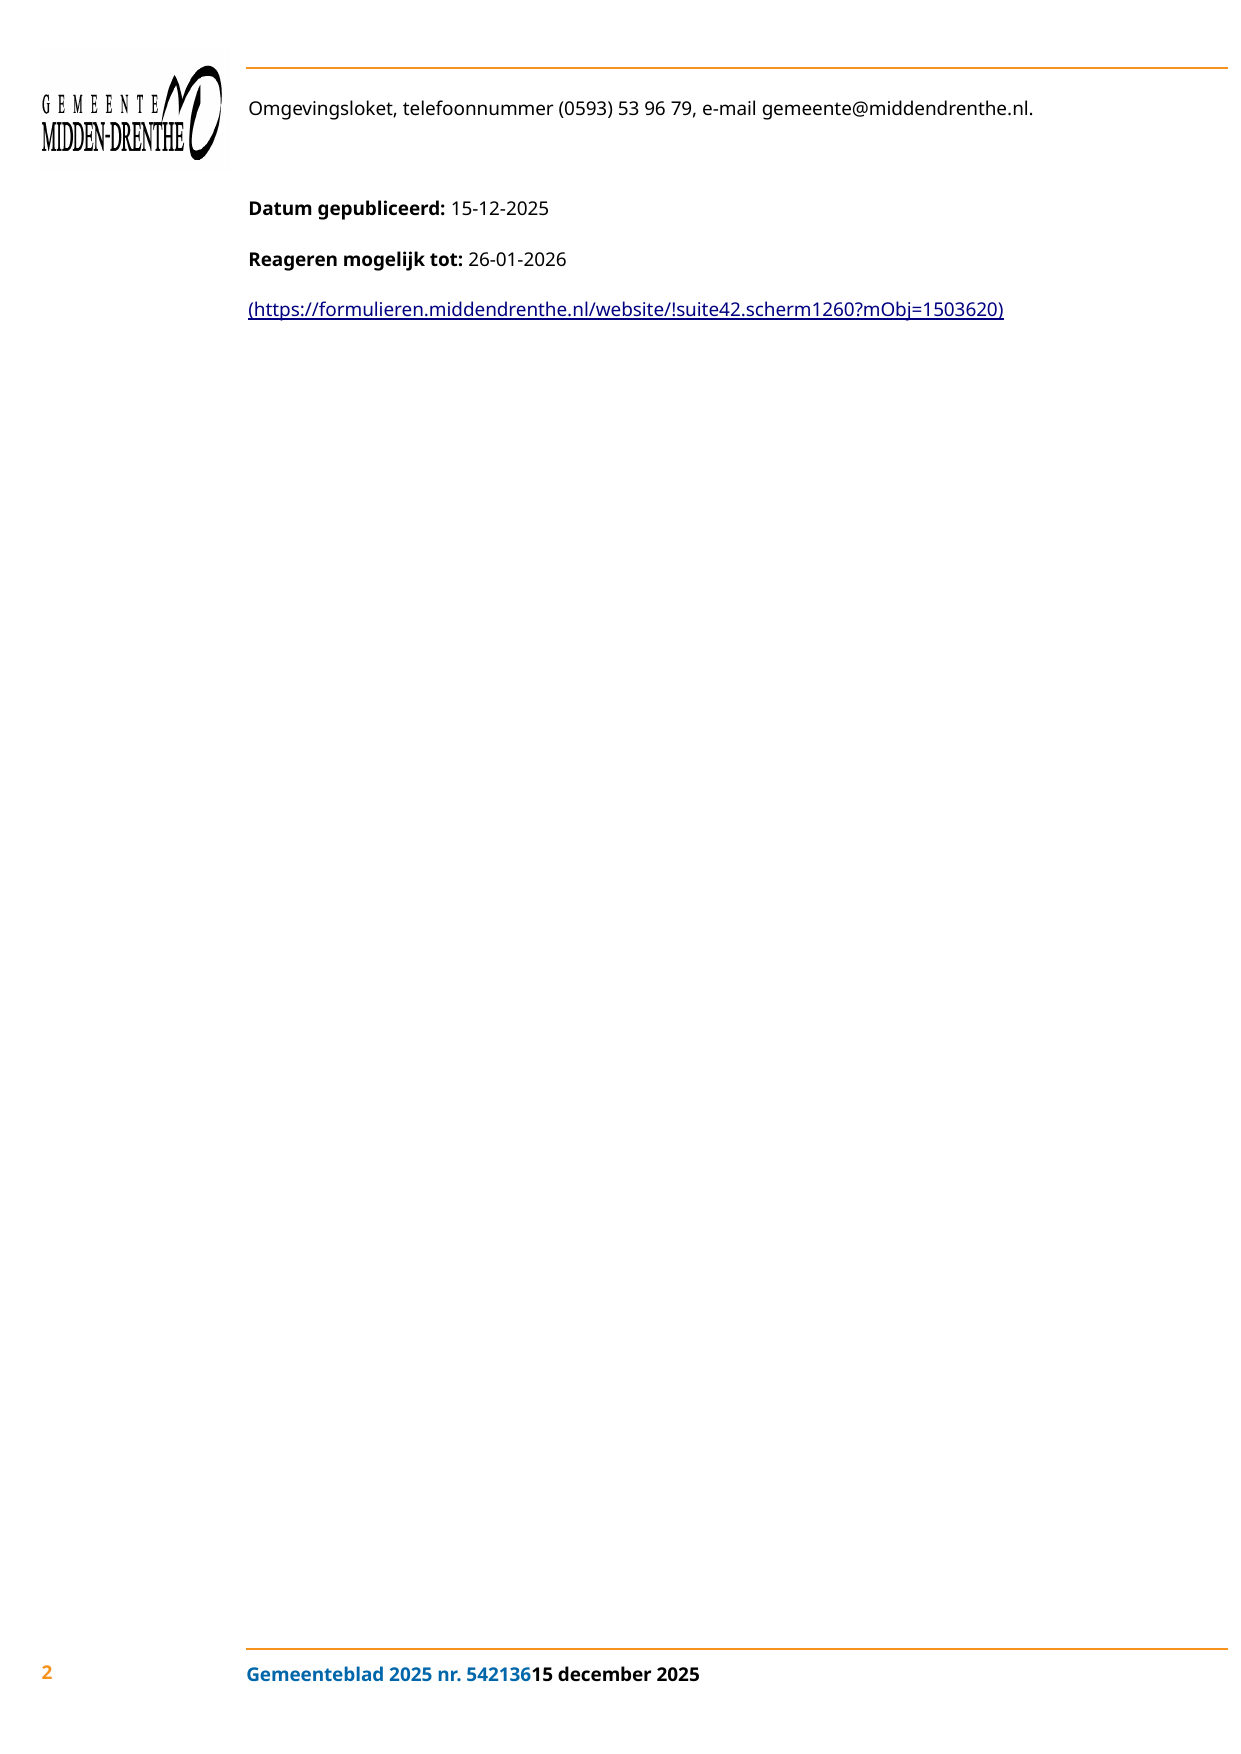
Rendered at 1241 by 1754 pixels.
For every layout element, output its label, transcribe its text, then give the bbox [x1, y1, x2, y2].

text Datum gepubliceerd: 15-12-2025 [248, 196, 1152, 221]
text Reageren mogelijk tot: 26-01-2026 [248, 246, 1152, 272]
text Omgevingsloket, telefoonnummer (0593) 53 96 79, e-mail gemeente@middendrenthe.nl. [248, 95, 1152, 121]
picture [41, 47, 231, 172]
text (https://formulieren.middendrenthe.nl/website/!suite42.scherm1260?mObj=1503620) [248, 296, 1152, 322]
